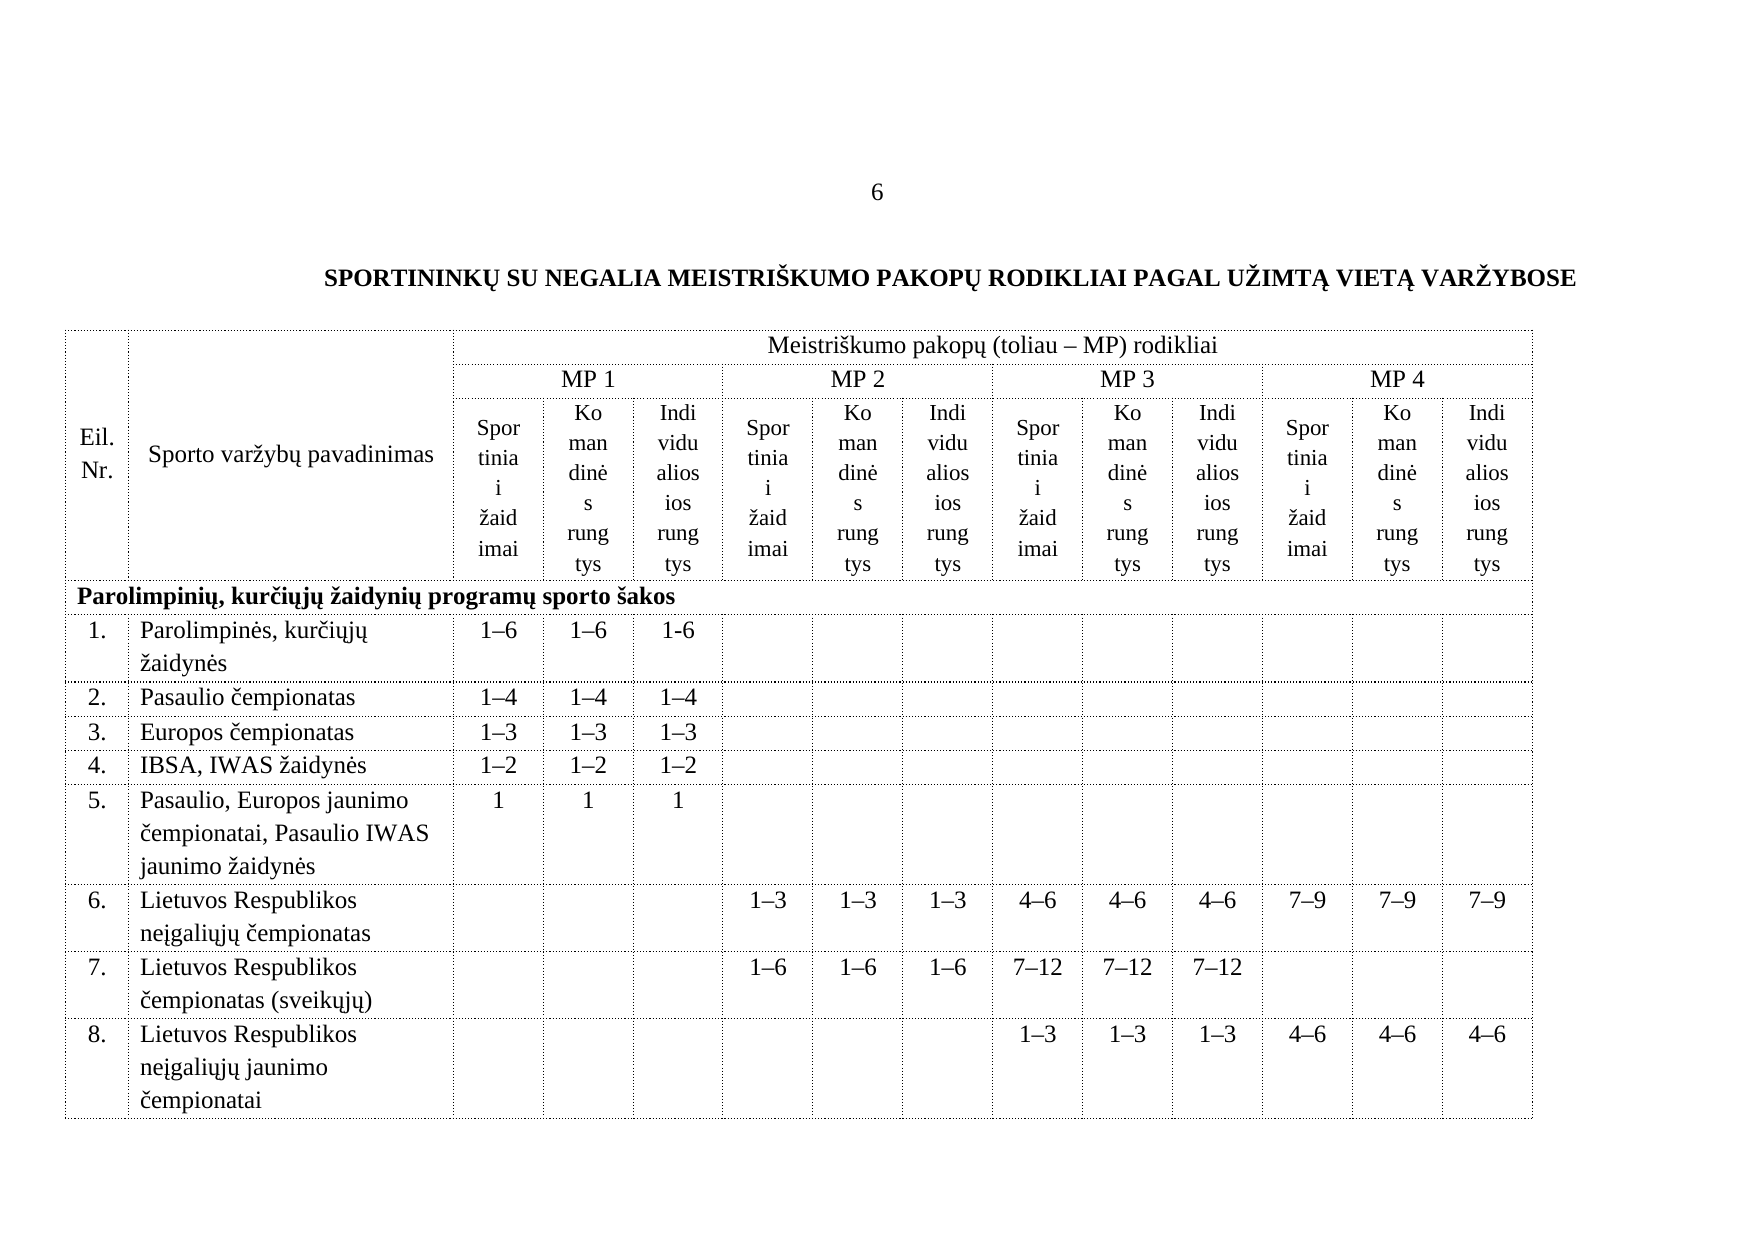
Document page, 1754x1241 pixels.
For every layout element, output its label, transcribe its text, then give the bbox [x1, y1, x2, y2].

table_cell 7–12 [1083, 951, 1172, 1018]
table_cell [813, 750, 903, 784]
table_cell [1442, 681, 1532, 716]
table_cell 1–3 [1173, 1018, 1262, 1118]
table_cell [903, 1018, 993, 1118]
table_cell MP 4 [1262, 364, 1532, 398]
table_cell 1–6 [903, 951, 993, 1018]
table_cell [1083, 681, 1172, 716]
table_cell 1–3 [543, 716, 633, 749]
table_cell [903, 681, 993, 716]
table_cell [903, 750, 993, 784]
table_cell [1442, 716, 1532, 749]
table_cell [1083, 716, 1172, 749]
table_cell Sportiniai žaidimai [453, 398, 543, 580]
table_cell [1442, 750, 1532, 784]
table_cell 1-6 [633, 614, 723, 681]
table_cell [1262, 750, 1352, 784]
table_cell [1442, 784, 1532, 884]
table_cell 1–6 [723, 951, 813, 1018]
table_cell [993, 614, 1082, 681]
table_cell IBSA, IWAS žaidynės [129, 750, 453, 784]
table_cell 1–3 [813, 884, 903, 951]
table_cell [903, 784, 993, 884]
table_cell [543, 951, 633, 1018]
table_cell Komandinės rungtys [1083, 398, 1172, 580]
table_cell Sportiniai žaidimai [993, 398, 1082, 580]
table_cell Komandinės rungtys [543, 398, 633, 580]
table_cell [1083, 784, 1172, 884]
table_cell Individualiosios rungtys [633, 398, 723, 580]
table_header Eil. Nr. [66, 330, 128, 580]
table_cell 8. [66, 1018, 128, 1118]
table_cell [1352, 681, 1442, 716]
table_cell [1173, 681, 1262, 716]
table_cell 7–12 [1173, 951, 1262, 1018]
table_cell 1 [633, 784, 723, 884]
table_cell [633, 951, 723, 1018]
table_cell 4–6 [993, 884, 1082, 951]
table_cell 1–3 [633, 716, 723, 749]
table_cell [813, 1018, 903, 1118]
table_cell Sportiniai žaidimai [1262, 398, 1352, 580]
table_cell [1352, 784, 1442, 884]
table_cell Individualiosios rungtys [1442, 398, 1532, 580]
table_cell 1–6 [543, 614, 633, 681]
table_cell 6. [66, 884, 128, 951]
table_cell Komandinės rungtys [1352, 398, 1442, 580]
table_cell [1173, 750, 1262, 784]
table_cell 1–3 [1083, 1018, 1172, 1118]
table_cell 1–6 [453, 614, 543, 681]
table_cell [993, 716, 1082, 749]
table_cell 1–4 [633, 681, 723, 716]
table_header Meistriškumo pakopų (toliau – MP) rodikliai [453, 330, 1532, 363]
table_cell [723, 614, 813, 681]
table_cell 4–6 [1442, 1018, 1532, 1118]
table_cell 4–6 [1352, 1018, 1442, 1118]
table_cell Sportiniai žaidimai [723, 398, 813, 580]
table_cell [1352, 716, 1442, 749]
table_cell MP 1 [453, 364, 723, 398]
table_cell Lietuvos Respublikos neįgaliųjų jaunimo čempionatai [129, 1018, 453, 1118]
table_cell 7–12 [993, 951, 1082, 1018]
table_cell 1–3 [723, 884, 813, 951]
table_cell 7–9 [1352, 884, 1442, 951]
table_cell 1–4 [543, 681, 633, 716]
table_cell [723, 716, 813, 749]
table_cell 7. [66, 951, 128, 1018]
table_cell [993, 750, 1082, 784]
table_cell 1–2 [453, 750, 543, 784]
table_cell [1442, 614, 1532, 681]
table_cell Parolimpinių, kurčiųjų žaidynių programų sporto šakos [66, 580, 1532, 614]
table_cell 1–2 [633, 750, 723, 784]
table_cell [1262, 716, 1352, 749]
table_cell [633, 884, 723, 951]
table_cell [1442, 951, 1532, 1018]
table_cell 7–9 [1442, 884, 1532, 951]
table_cell [1262, 784, 1352, 884]
text sportininkų SU NeGALIA meistriškumo pakopų rodikliai pagal užimtą vietą varžybose [139, 263, 1688, 292]
table_cell [723, 750, 813, 784]
table_cell [453, 1018, 543, 1118]
table_cell [453, 884, 543, 951]
table_cell [723, 784, 813, 884]
table_cell Europos čempionatas [129, 716, 453, 749]
table_cell 1 [543, 784, 633, 884]
table_cell Komandinės rungtys [813, 398, 903, 580]
table_cell Individualiosios rungtys [1173, 398, 1262, 580]
table_cell [543, 1018, 633, 1118]
table_cell Lietuvos Respublikos neįgaliųjų čempionatas [129, 884, 453, 951]
table_cell [723, 1018, 813, 1118]
table_cell [1083, 750, 1172, 784]
table_cell [1173, 614, 1262, 681]
table_cell [1262, 681, 1352, 716]
table_cell 7–9 [1262, 884, 1352, 951]
table_cell Pasaulio čempionatas [129, 681, 453, 716]
table_cell 1–3 [903, 884, 993, 951]
table_cell [1173, 784, 1262, 884]
table_cell 1–4 [453, 681, 543, 716]
table_cell [1352, 614, 1442, 681]
table_cell [813, 784, 903, 884]
table_cell [993, 784, 1082, 884]
table_cell MP 3 [993, 364, 1262, 398]
table_cell 3. [66, 716, 128, 749]
table_cell [1173, 716, 1262, 749]
table_header Sporto varžybų pavadinimas [129, 330, 453, 580]
table_cell 5. [66, 784, 128, 884]
table_cell [633, 1018, 723, 1118]
table_cell 4–6 [1173, 884, 1262, 951]
table_cell 1–2 [543, 750, 633, 784]
table_cell [813, 681, 903, 716]
table_cell Pasaulio, Europos jaunimo čempionatai, Pasaulio IWAS jaunimo žaidynės [129, 784, 453, 884]
table_cell [1262, 951, 1352, 1018]
table_cell 1–3 [993, 1018, 1082, 1118]
table_cell 4. [66, 750, 128, 784]
table_cell [1262, 614, 1352, 681]
table_cell [813, 716, 903, 749]
table_cell 1–3 [453, 716, 543, 749]
table_cell Lietuvos Respublikos čempionatas (sveikųjų) [129, 951, 453, 1018]
table_cell 4–6 [1083, 884, 1172, 951]
table_cell Parolimpinės, kurčiųjų žaidynės [129, 614, 453, 681]
table_cell [723, 681, 813, 716]
table_cell 1–6 [813, 951, 903, 1018]
table_cell [903, 614, 993, 681]
table_cell 1. [66, 614, 128, 681]
table_cell [543, 884, 633, 951]
table_cell Individualiosios rungtys [903, 398, 993, 580]
table_cell MP 2 [723, 364, 993, 398]
table_cell [1352, 951, 1442, 1018]
table_cell [903, 716, 993, 749]
table_cell [993, 681, 1082, 716]
table_cell [453, 951, 543, 1018]
table_cell [813, 614, 903, 681]
table_cell [1352, 750, 1442, 784]
table_cell [1083, 614, 1172, 681]
table_cell 2. [66, 681, 128, 716]
table_cell 4–6 [1262, 1018, 1352, 1118]
table_cell 1 [453, 784, 543, 884]
